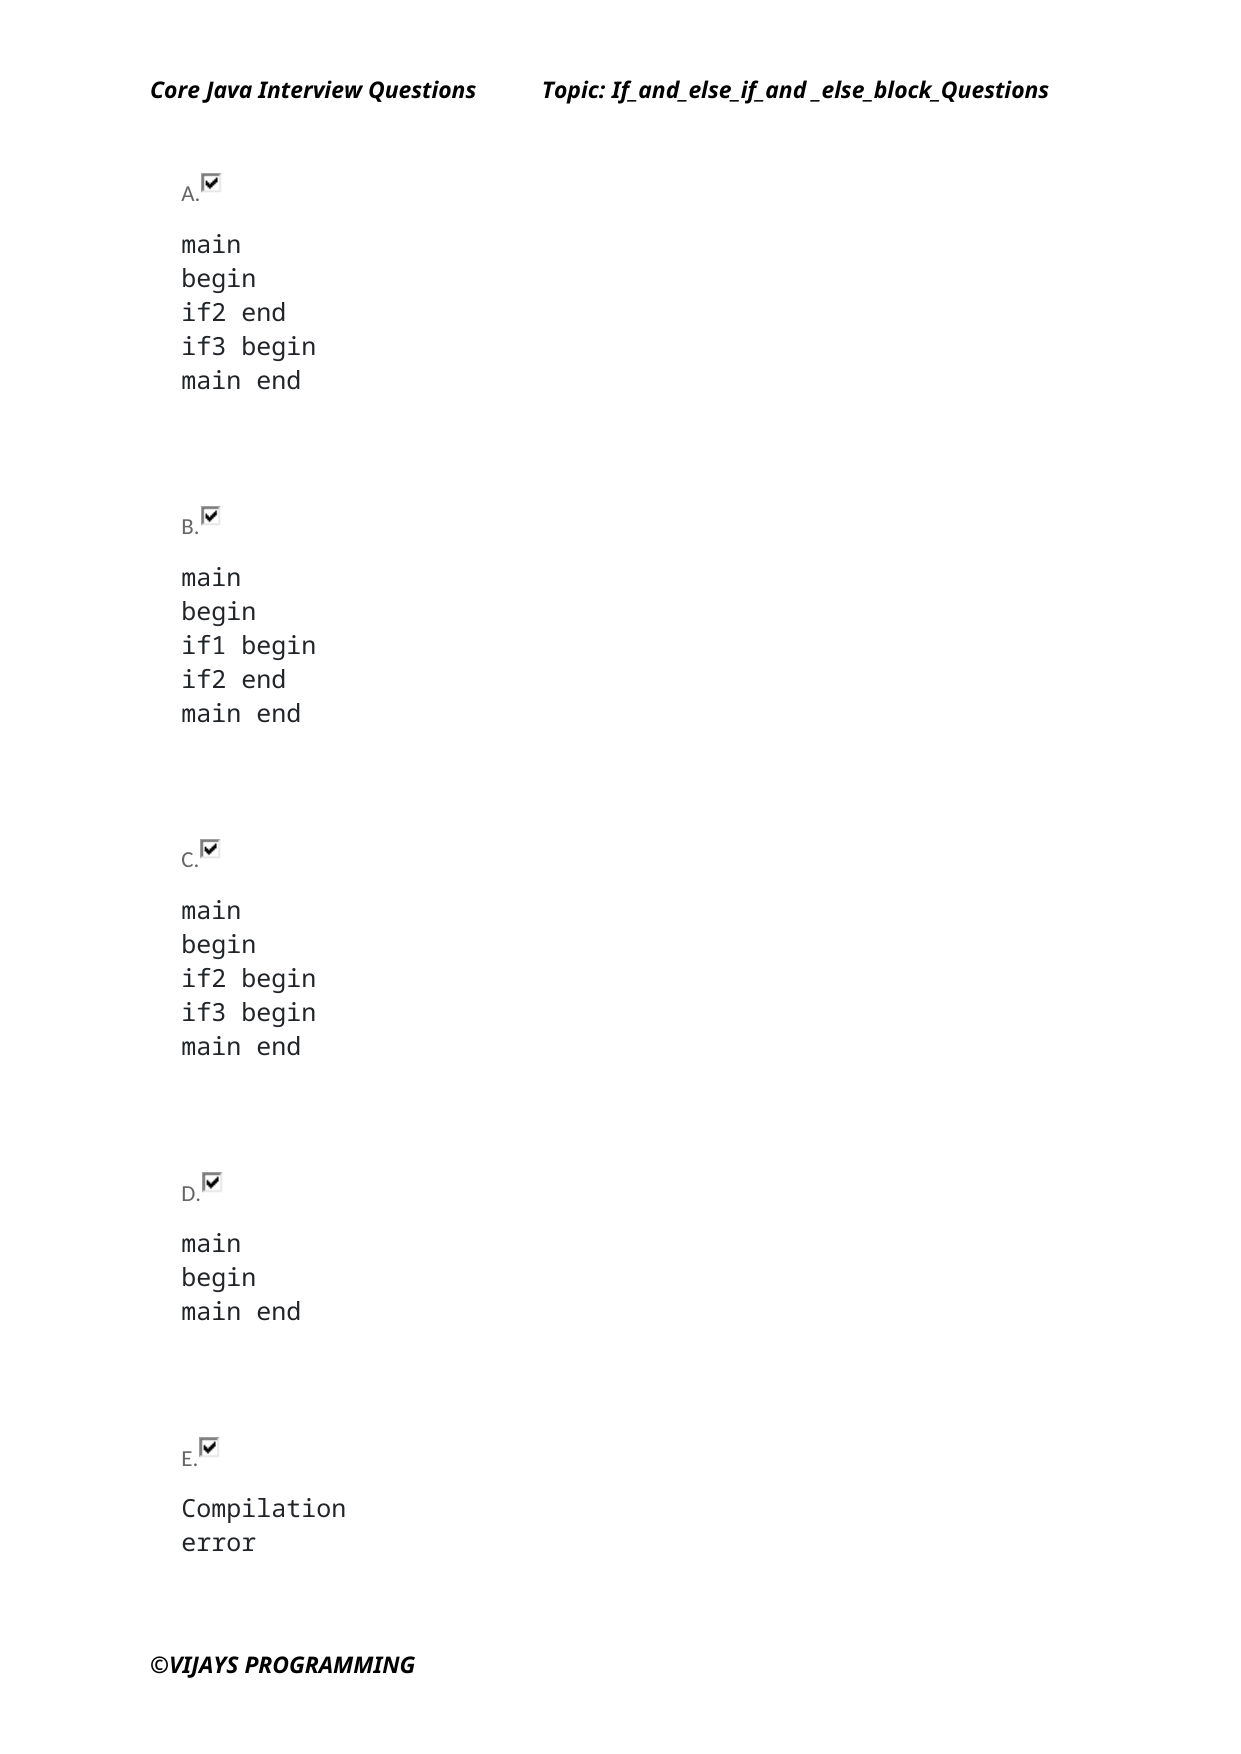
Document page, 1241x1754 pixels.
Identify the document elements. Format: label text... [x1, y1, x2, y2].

table_header B. main begin if1 begin if2 end main end [181, 499, 319, 832]
table_header C. main begin if2 begin if3 begin main end [181, 832, 319, 1165]
table_header E. Compilation error [181, 1430, 429, 1559]
table_header D. main begin main end [181, 1165, 319, 1430]
table_header A. main begin if2 end if3 begin main end [181, 166, 319, 499]
table_cell [150, 150, 1090, 1574]
